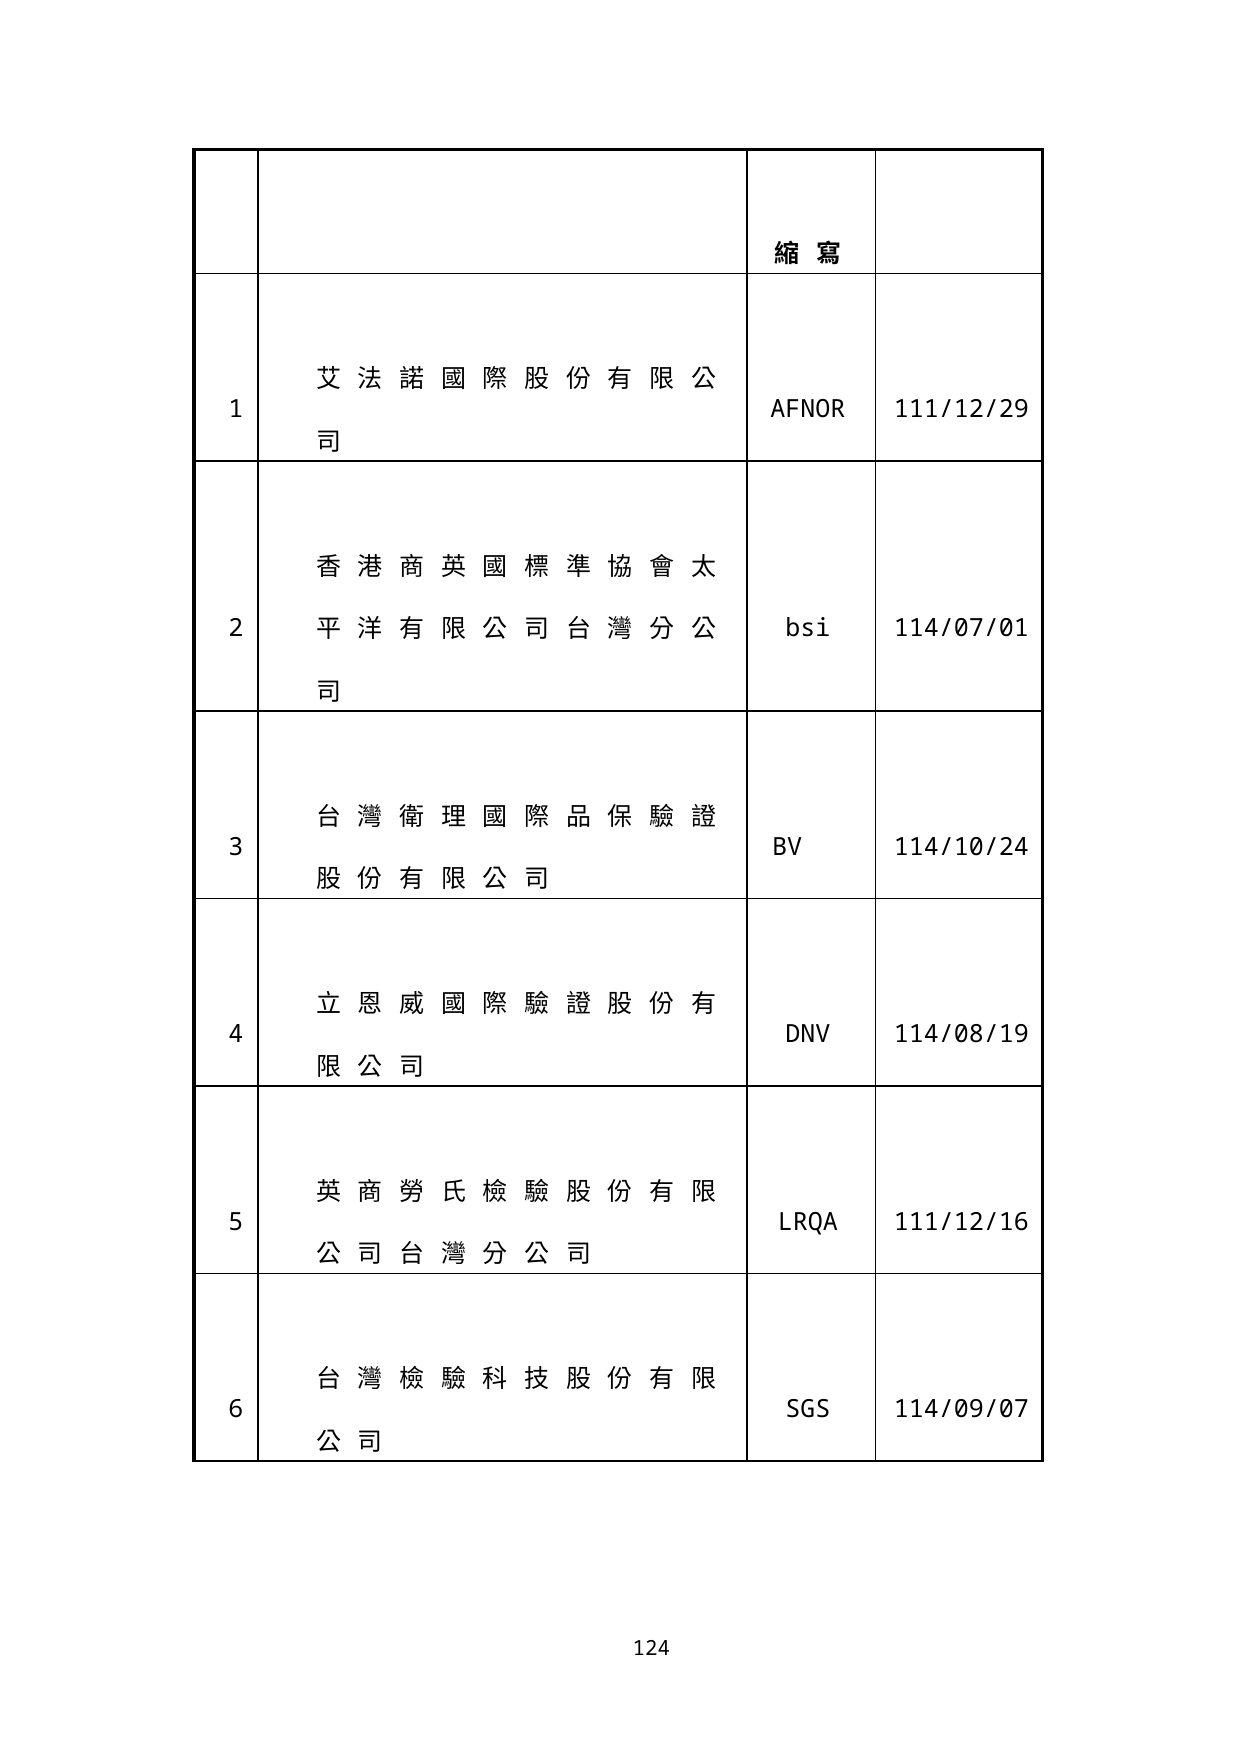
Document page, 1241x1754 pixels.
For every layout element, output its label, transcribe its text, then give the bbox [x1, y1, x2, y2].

table_cell 艾法諾國際股份有限公司 [259, 274, 746, 460]
table_header [876, 151, 1041, 273]
table_header 縮寫 [748, 151, 875, 273]
table_cell BV [748, 712, 875, 898]
table_cell 114/09/07 [876, 1274, 1041, 1460]
table_cell 114/07/01 [876, 462, 1041, 710]
table_cell 2 [196, 462, 257, 710]
table_header [259, 151, 746, 273]
table_cell 114/08/19 [876, 899, 1041, 1085]
table_cell 3 [196, 712, 257, 898]
table_cell bsi [748, 462, 875, 710]
table_cell 6 [196, 1274, 257, 1460]
table_cell 台灣檢驗科技股份有限公司 [259, 1274, 746, 1460]
table_cell SGS [748, 1274, 875, 1460]
table_cell DNV [748, 899, 875, 1085]
table_cell LRQA [748, 1087, 875, 1273]
table_cell 英商勞氏檢驗股份有限公司台灣分公司 [259, 1087, 746, 1273]
table_cell 台灣衛理國際品保驗證股份有限公司 [259, 712, 746, 898]
table_header [196, 151, 257, 273]
table_cell 1 [196, 274, 257, 460]
table_cell 5 [196, 1087, 257, 1273]
table_cell 4 [196, 899, 257, 1085]
table_cell 114/10/24 [876, 712, 1041, 898]
table_cell 111/12/16 [876, 1087, 1041, 1273]
table_cell 香港商英國標準協會太平洋有限公司台灣分公司 [259, 462, 746, 710]
table_cell 立恩威國際驗證股份有限公司 [259, 899, 746, 1085]
table_cell AFNOR [748, 274, 875, 460]
table_cell 111/12/29 [876, 274, 1041, 460]
